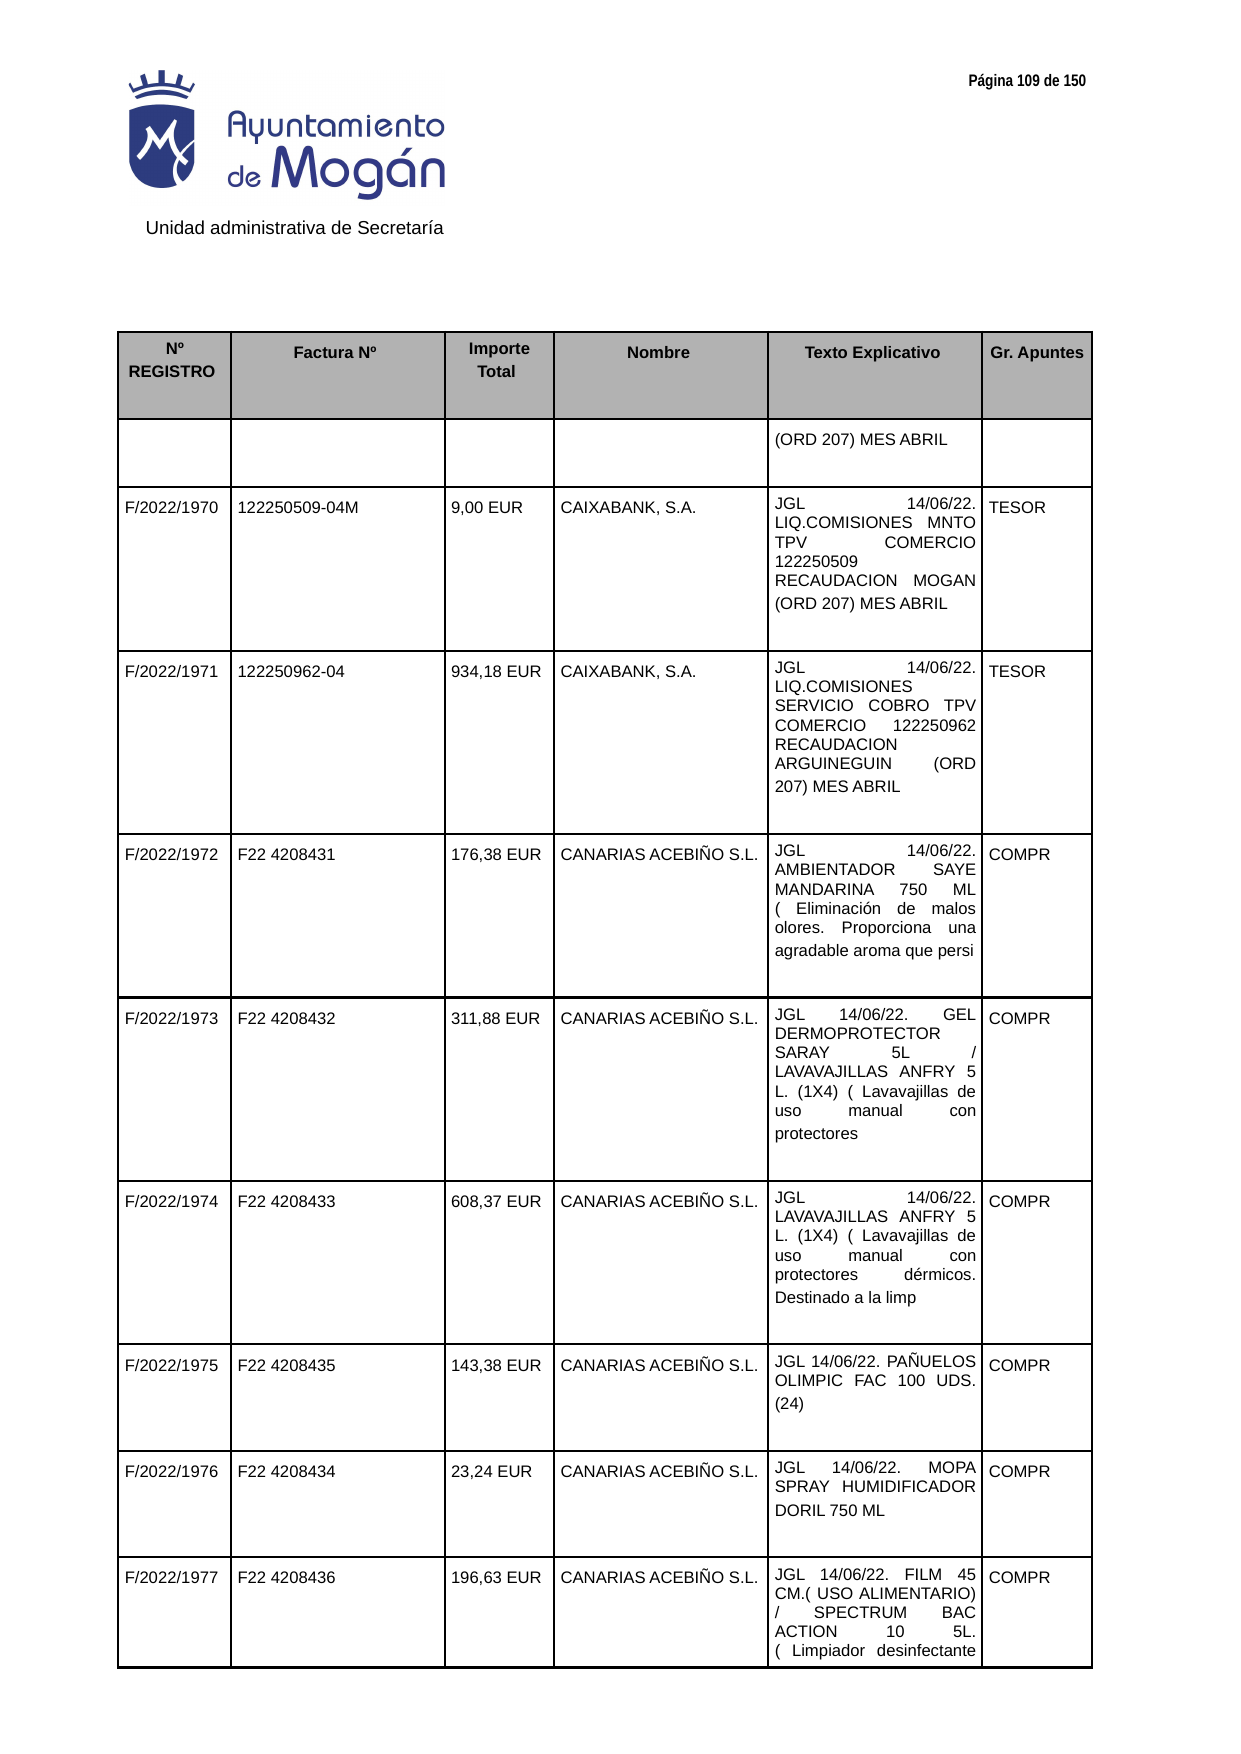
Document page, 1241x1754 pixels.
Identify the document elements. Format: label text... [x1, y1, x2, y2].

table_cell [555, 420, 767, 486]
table_cell (ORD 207) MES ABRIL [769, 420, 981, 486]
table_cell JGL 14/06/22. LAVAVAJILLAS ANFRY 5 L. (1X4) ( Lavavajillas de uso manual con protectores dérmicos. Destinado a la limp [769, 1182, 981, 1343]
table_header Gr. Apuntes [983, 333, 1091, 418]
table_cell 122250509-04M [232, 488, 444, 649]
table_cell [119, 420, 230, 486]
table_cell F/2022/1975 [119, 1345, 230, 1450]
table_cell CANARIAS ACEBIÑO S.L. [555, 999, 767, 1179]
table_cell COMPR [983, 1345, 1091, 1450]
table_cell 196,63 EUR [446, 1558, 553, 1666]
picture [128, 70, 445, 206]
table_cell [232, 420, 444, 486]
table_cell F/2022/1973 [119, 999, 230, 1179]
table_cell JGL 14/06/22. FILM 45 CM.( USO ALIMENTARIO) / SPECTRUM BAC ACTION 10 5L. ( Limpiador desinfectante [769, 1558, 981, 1666]
table_cell 176,38 EUR [446, 835, 553, 996]
table_header Texto Explicativo [769, 333, 981, 418]
table_cell COMPR [983, 1558, 1091, 1666]
table_cell F/2022/1976 [119, 1452, 230, 1556]
table_cell 9,00 EUR [446, 488, 553, 649]
table_cell COMPR [983, 1182, 1091, 1343]
table_cell CANARIAS ACEBIÑO S.L. [555, 1452, 767, 1556]
table_cell 934,18 EUR [446, 652, 553, 833]
table_cell TESOR [983, 652, 1091, 833]
table_cell CANARIAS ACEBIÑO S.L. [555, 1182, 767, 1343]
table_cell CANARIAS ACEBIÑO S.L. [555, 1558, 767, 1666]
table_cell F22 4208435 [232, 1345, 444, 1450]
table_cell CANARIAS ACEBIÑO S.L. [555, 1345, 767, 1450]
table_cell CAIXABANK, S.A. [555, 652, 767, 833]
table_cell JGL 14/06/22. MOPA SPRAY HUMIDIFICADOR DORIL 750 ML [769, 1452, 981, 1556]
table_header Importe Total [446, 333, 553, 418]
table_cell F22 4208431 [232, 835, 444, 996]
table_cell F22 4208433 [232, 1182, 444, 1343]
table_cell CANARIAS ACEBIÑO S.L. [555, 835, 767, 996]
table_cell F22 4208434 [232, 1452, 444, 1556]
table_cell COMPR [983, 835, 1091, 996]
table_cell 143,38 EUR [446, 1345, 553, 1450]
table_cell F/2022/1972 [119, 835, 230, 996]
table_cell [446, 420, 553, 486]
table_cell JGL 14/06/22. AMBIENTADOR SAYE MANDARINA 750 ML ( Eliminación de malos olores. Proporciona una agradable aroma que persi [769, 835, 981, 996]
table_header Nombre [555, 333, 767, 418]
table_cell F/2022/1970 [119, 488, 230, 649]
table_cell 23,24 EUR [446, 1452, 553, 1556]
table_cell F/2022/1971 [119, 652, 230, 833]
table_cell [983, 420, 1091, 486]
table_cell F22 4208432 [232, 999, 444, 1179]
table_cell 122250962-04 [232, 652, 444, 833]
table_cell F22 4208436 [232, 1558, 444, 1666]
table_cell F/2022/1977 [119, 1558, 230, 1666]
table_cell 311,88 EUR [446, 999, 553, 1179]
table_cell JGL 14/06/22. GEL DERMOPROTECTOR SARAY 5L / LAVAVAJILLAS ANFRY 5 L. (1X4) ( Lavavajillas de uso manual con protectores [769, 999, 981, 1179]
table_cell JGL 14/06/22. LIQ.COMISIONES SERVICIO COBRO TPV COMERCIO 122250962 RECAUDACION ARGUINEGUIN (ORD 207) MES ABRIL [769, 652, 981, 833]
table_cell CAIXABANK, S.A. [555, 488, 767, 649]
table_cell COMPR [983, 1452, 1091, 1556]
table_cell JGL 14/06/22. LIQ.COMISIONES MNTO TPV COMERCIO 122250509 RECAUDACION MOGAN (ORD 207) MES ABRIL [769, 488, 981, 649]
table_cell JGL 14/06/22. PAÑUELOS OLIMPIC FAC 100 UDS. (24) [769, 1345, 981, 1450]
table_header Nº REGISTRO [119, 333, 230, 418]
table_cell TESOR [983, 488, 1091, 649]
table_cell COMPR [983, 999, 1091, 1179]
table_cell F/2022/1974 [119, 1182, 230, 1343]
table_cell 608,37 EUR [446, 1182, 553, 1343]
table_header Factura Nº [232, 333, 444, 418]
